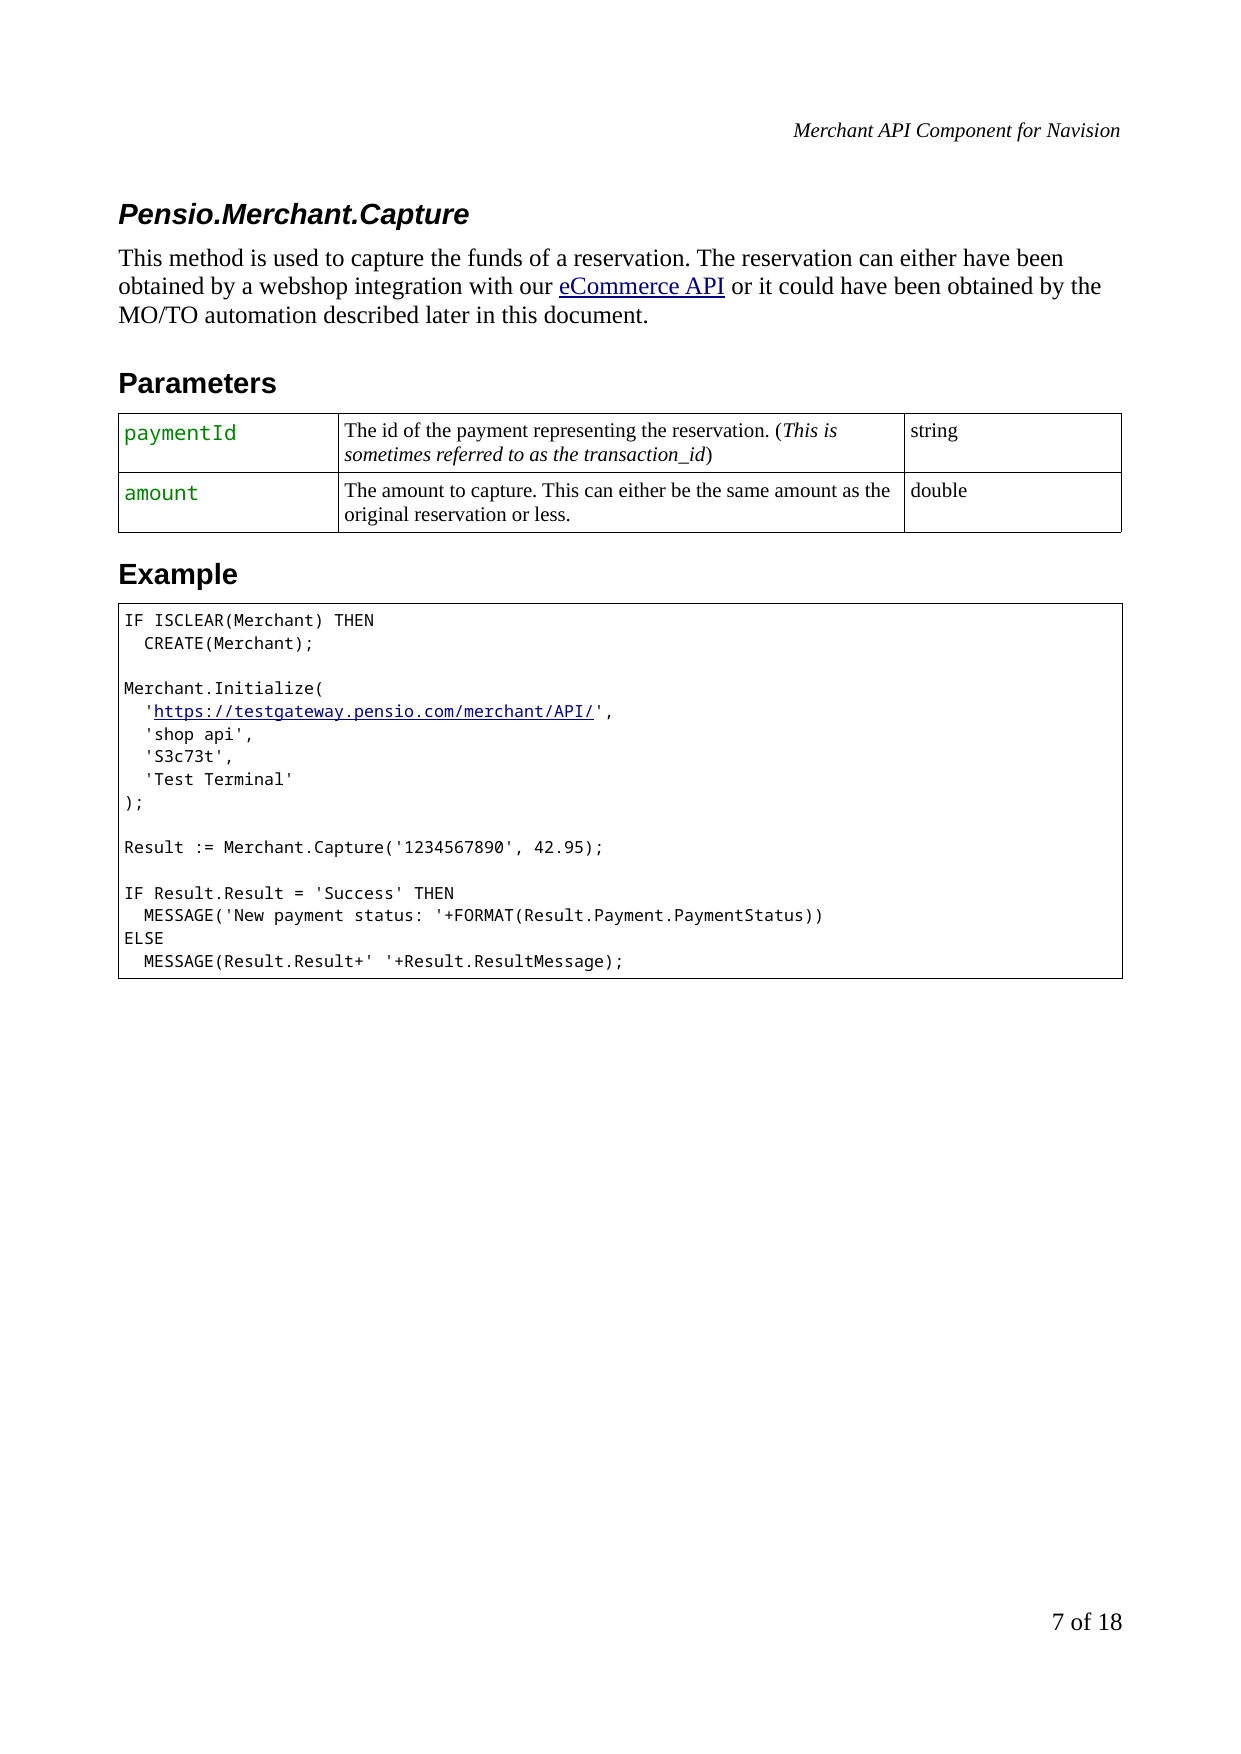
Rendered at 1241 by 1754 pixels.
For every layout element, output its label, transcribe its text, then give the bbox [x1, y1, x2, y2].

subtitle Parameters [118, 366, 1122, 400]
table_cell The amount to capture. This can either be the same amount as the original reservation or less. [339, 473, 904, 532]
subtitle Example [118, 557, 1122, 591]
table_cell amount [119, 473, 338, 532]
table_header string [905, 414, 1121, 472]
subtitle Pensio.Merchant.Capture [118, 197, 1122, 230]
text This method is used to capture the funds of a reservation. The reservation can either have been obtained by a webshop integration with our eCommerce API or it could have been obtained by the MO/TO automation described later in this document. [118, 243, 1122, 329]
table_header paymentId [119, 414, 338, 472]
table_header The id of the payment representing the reservation. (This is sometimes referred to as the transaction_id) [339, 414, 904, 472]
table_cell double [905, 473, 1121, 532]
table_header IF ISCLEAR(Merchant) THEN CREATE(Merchant); Merchant.Initialize( 'https://testgateway.pensio.com/merchant/API/', 'shop api', 'S3c73t', 'Test Terminal' ); Result := Merchant.Capture('1234567890', 42.95); IF Result.Result = 'Success' THEN MESSAGE('New payment status: '+FORMAT(Result.Payment.PaymentStatus)) ELSE MESSAGE(Result.Result+' '+Result.ResultMessage); [119, 604, 1122, 978]
